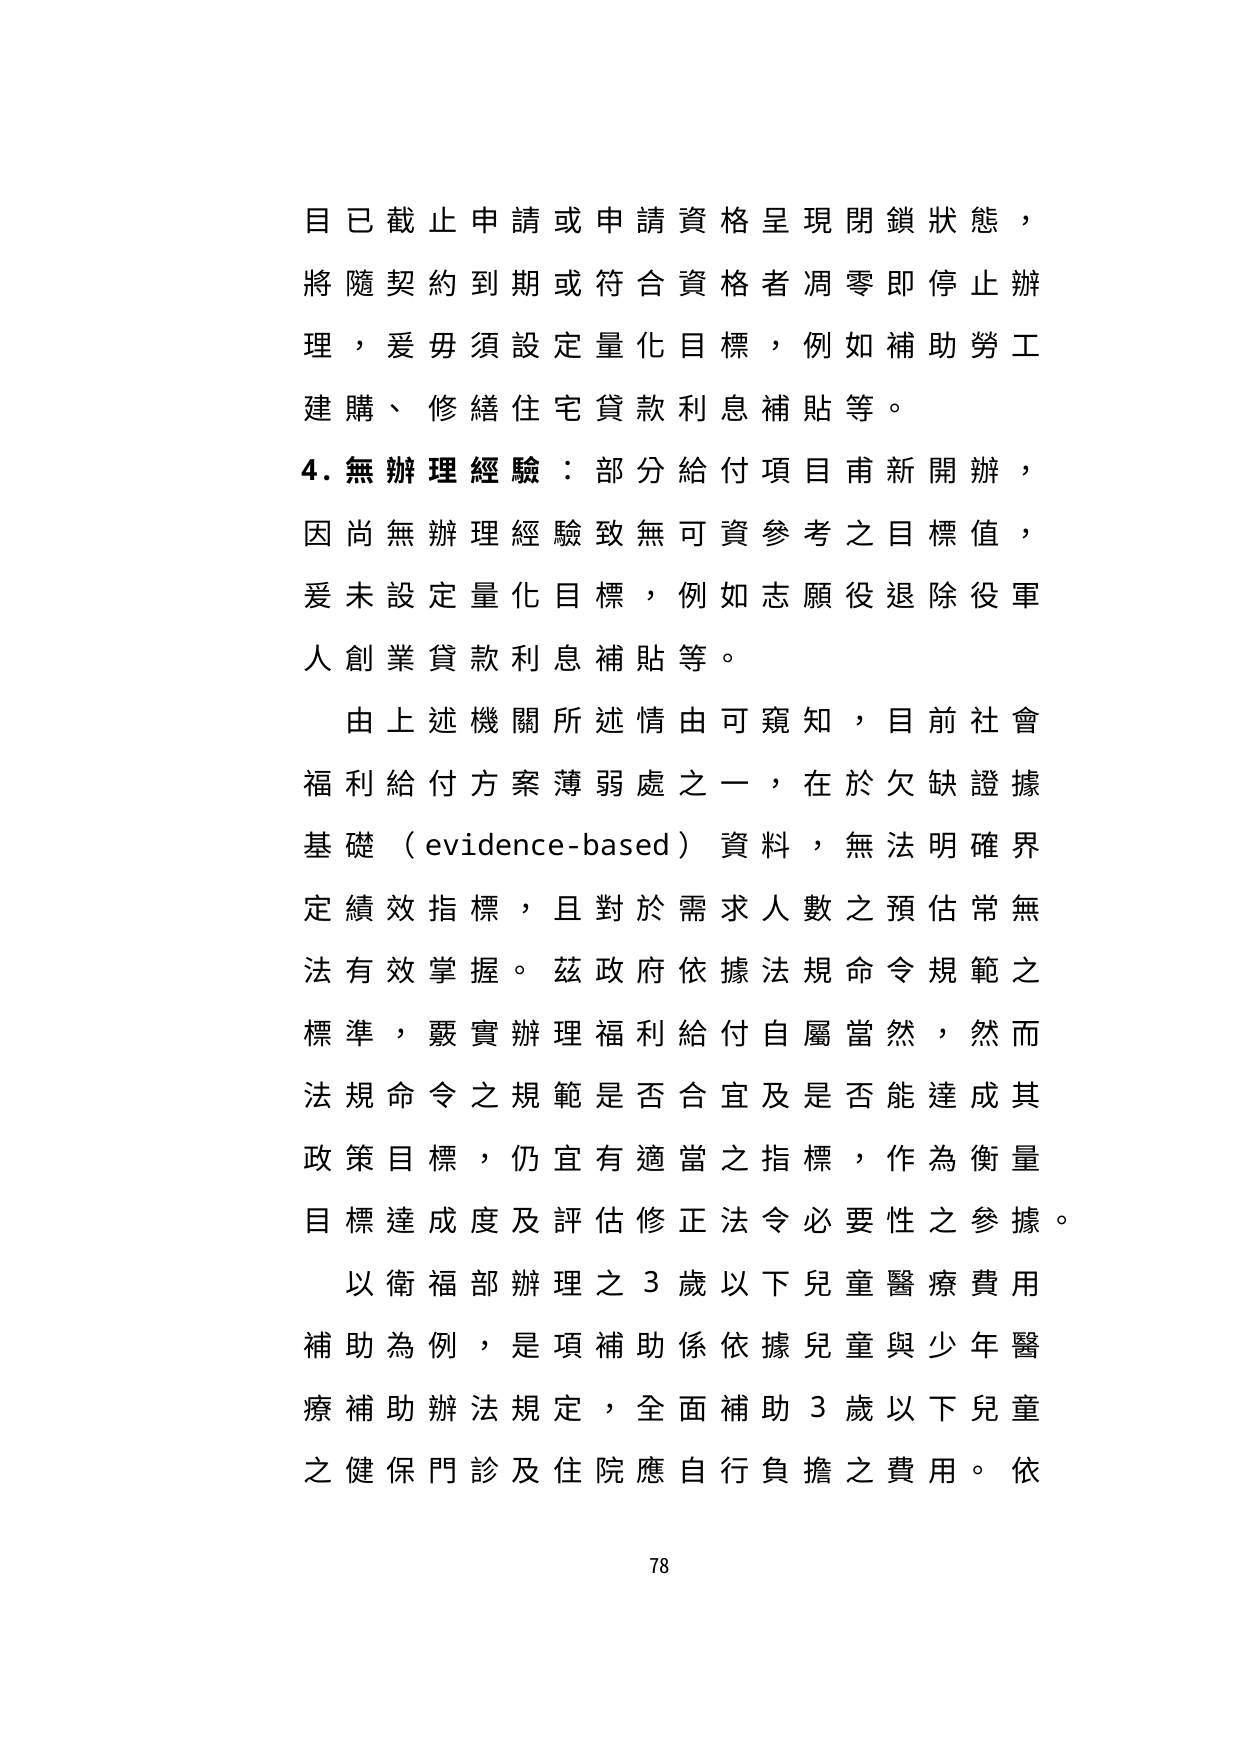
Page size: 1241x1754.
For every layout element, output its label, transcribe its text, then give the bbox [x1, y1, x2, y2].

text 目已截止申請或申請資格呈現閉鎖狀態，將隨契約到期或符合資格者凋零即停止辦理，爰毋須設定量化目標，例如補助勞工建購、修繕住宅貸款利息補貼等。 [261, 177, 1047, 427]
text 4.無辦理經驗：部分給付項目甫新開辦，因尚無辦理經驗致無可資參考之目標值，爰未設定量化目標，例如志願役退除役軍人創業貸款利息補貼等。 [261, 427, 1047, 677]
text 以衛福部辦理之3歲以下兒童醫療費用補助為例，是項補助係依據兒童與少年醫療補助辦法規定，全面補助3歲以下兒童之健保門診及住院應自行負擔之費用。依 [261, 1240, 1047, 1490]
text 由上述機關所述情由可窺知，目前社會福利給付方案薄弱處之一，在於欠缺證據基礎（evidence-based）資料，無法明確界定績效指標，且對於需求人數之預估常無法有效掌握。茲政府依據法規命令規範之標準，覈實辦理福利給付自屬當然，然而法規命令之規範是否合宜及是否能達成其政策目標，仍宜有適當之指標，作為衡量目標達成度及評估修正法令必要性之參據。 [261, 677, 1047, 1240]
